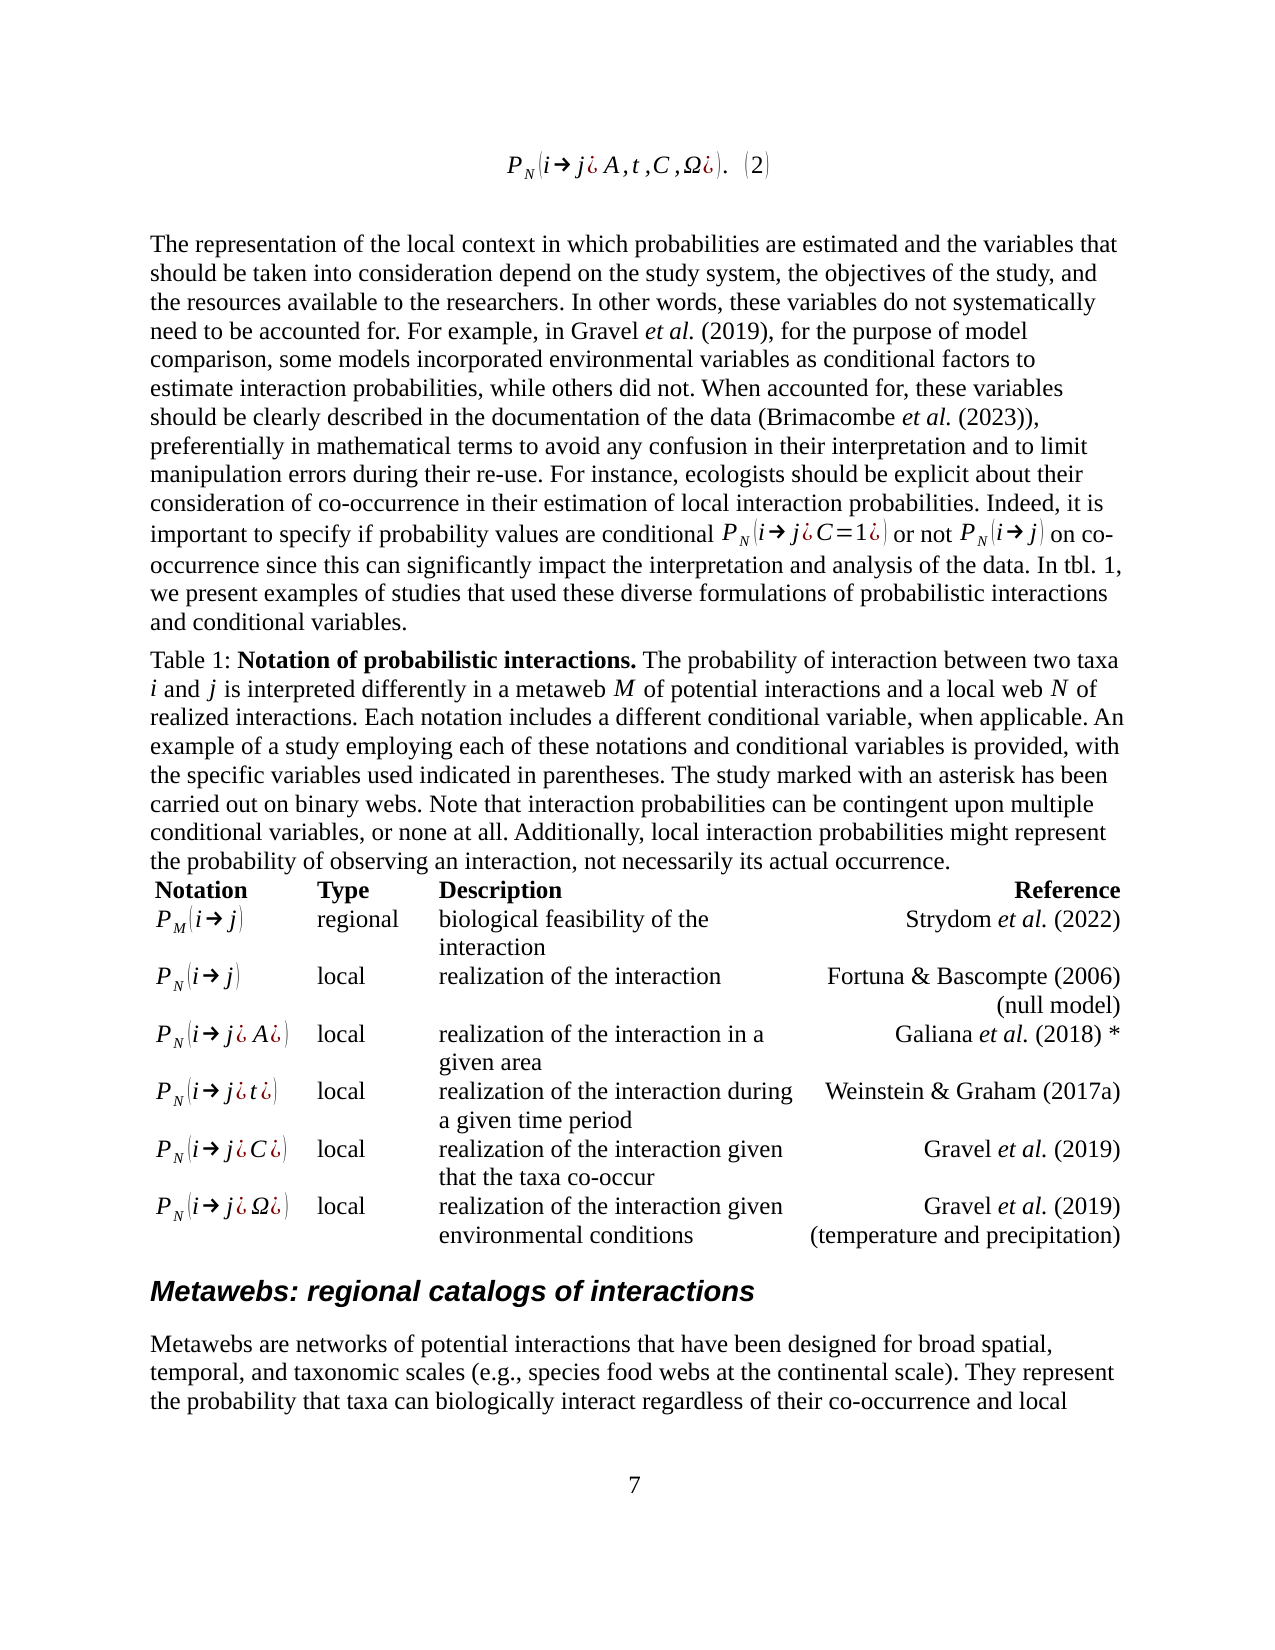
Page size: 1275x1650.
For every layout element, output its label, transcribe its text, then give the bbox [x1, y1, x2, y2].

table_cell [150, 961, 312, 1019]
table_cell Weinstein & Graham (2017a) [800, 1076, 1125, 1134]
table_header Description [434, 875, 800, 904]
table_header Type [313, 875, 434, 904]
table_cell Strydom et al. (2022) [800, 904, 1125, 961]
table_cell Gravel et al. (2019) (temperature and precipitation) [800, 1191, 1125, 1249]
subtitle Metawebs: regional catalogs of interactions [150, 1274, 1125, 1307]
table_cell realization of the interaction given that the taxa co-occur [434, 1134, 800, 1191]
table_cell realization of the interaction during a given time period [434, 1076, 800, 1134]
table_cell biological feasibility of the interaction [434, 904, 800, 961]
table_cell [150, 1076, 312, 1134]
table_cell [150, 904, 312, 961]
table_cell [150, 1019, 312, 1076]
table_cell Gravel et al. (2019) [800, 1134, 1125, 1191]
text The representation of the local context in which probabilities are estimated and the variables that should be taken into consideration depend on the study system, the objectives of the study, and the resources available to the researchers. In other words, these variables do not systematically need to be accounted for. For example, in Gravel et al. (2019), for the purpose of model comparison, some models incorporated environmental variables as conditional factors to estimate interaction probabilities, while others did not. When accounted for, these variables should be clearly described in the documentation of the data (Brimacombe et al. (2023)), preferentially in mathematical terms to avoid any confusion in their interpretation and to limit manipulation errors during their re-use. For instance, ecologists should be explicit about their consideration of co-occurrence in their estimation of local interaction probabilities. Indeed, it is important to specify if probability values are conditional or not on co-occurrence since this can significantly impact the interpretation and analysis of the data. In tbl. 1, we present examples of studies that used these diverse formulations of probabilistic interactions and conditional variables. [150, 229, 1125, 636]
table_cell realization of the interaction [434, 961, 800, 1019]
table_cell local [313, 1076, 434, 1134]
table_cell Fortuna & Bascompte (2006) (null model) [800, 961, 1125, 1019]
table_cell regional [313, 904, 434, 961]
table_cell local [313, 961, 434, 1019]
table_cell realization of the interaction in a given area [434, 1019, 800, 1076]
table_header Reference [800, 875, 1125, 904]
text Metawebs are networks of potential interactions that have been designed for broad spatial, temporal, and taxonomic scales (e.g., species food webs at the continental scale). They represent the probability that taxa can biologically interact regardless of their co-occurrence and local [150, 1329, 1125, 1415]
table_cell local [313, 1019, 434, 1076]
text Table 1: Notation of probabilistic interactions. The probability of interaction between two taxa and is interpreted differently in a metaweb of potential interactions and a local web of realized interactions. Each notation includes a different conditional variable, when applicable. An example of a study employing each of these notations and conditional variables is provided, with the specific variables used indicated in parentheses. The study marked with an asterisk has been carried out on binary webs. Note that interaction probabilities can be contingent upon multiple conditional variables, or none at all. Additionally, local interaction probabilities might represent the probability of observing an interaction, not necessarily its actual occurrence. [150, 645, 1125, 875]
table_cell [150, 1191, 312, 1249]
table_cell local [313, 1134, 434, 1191]
table_cell local [313, 1191, 434, 1249]
table_cell Galiana et al. (2018) * [800, 1019, 1125, 1076]
table_cell [150, 1134, 312, 1191]
table_header Notation [150, 875, 312, 904]
table_cell realization of the interaction given environmental conditions [434, 1191, 800, 1249]
